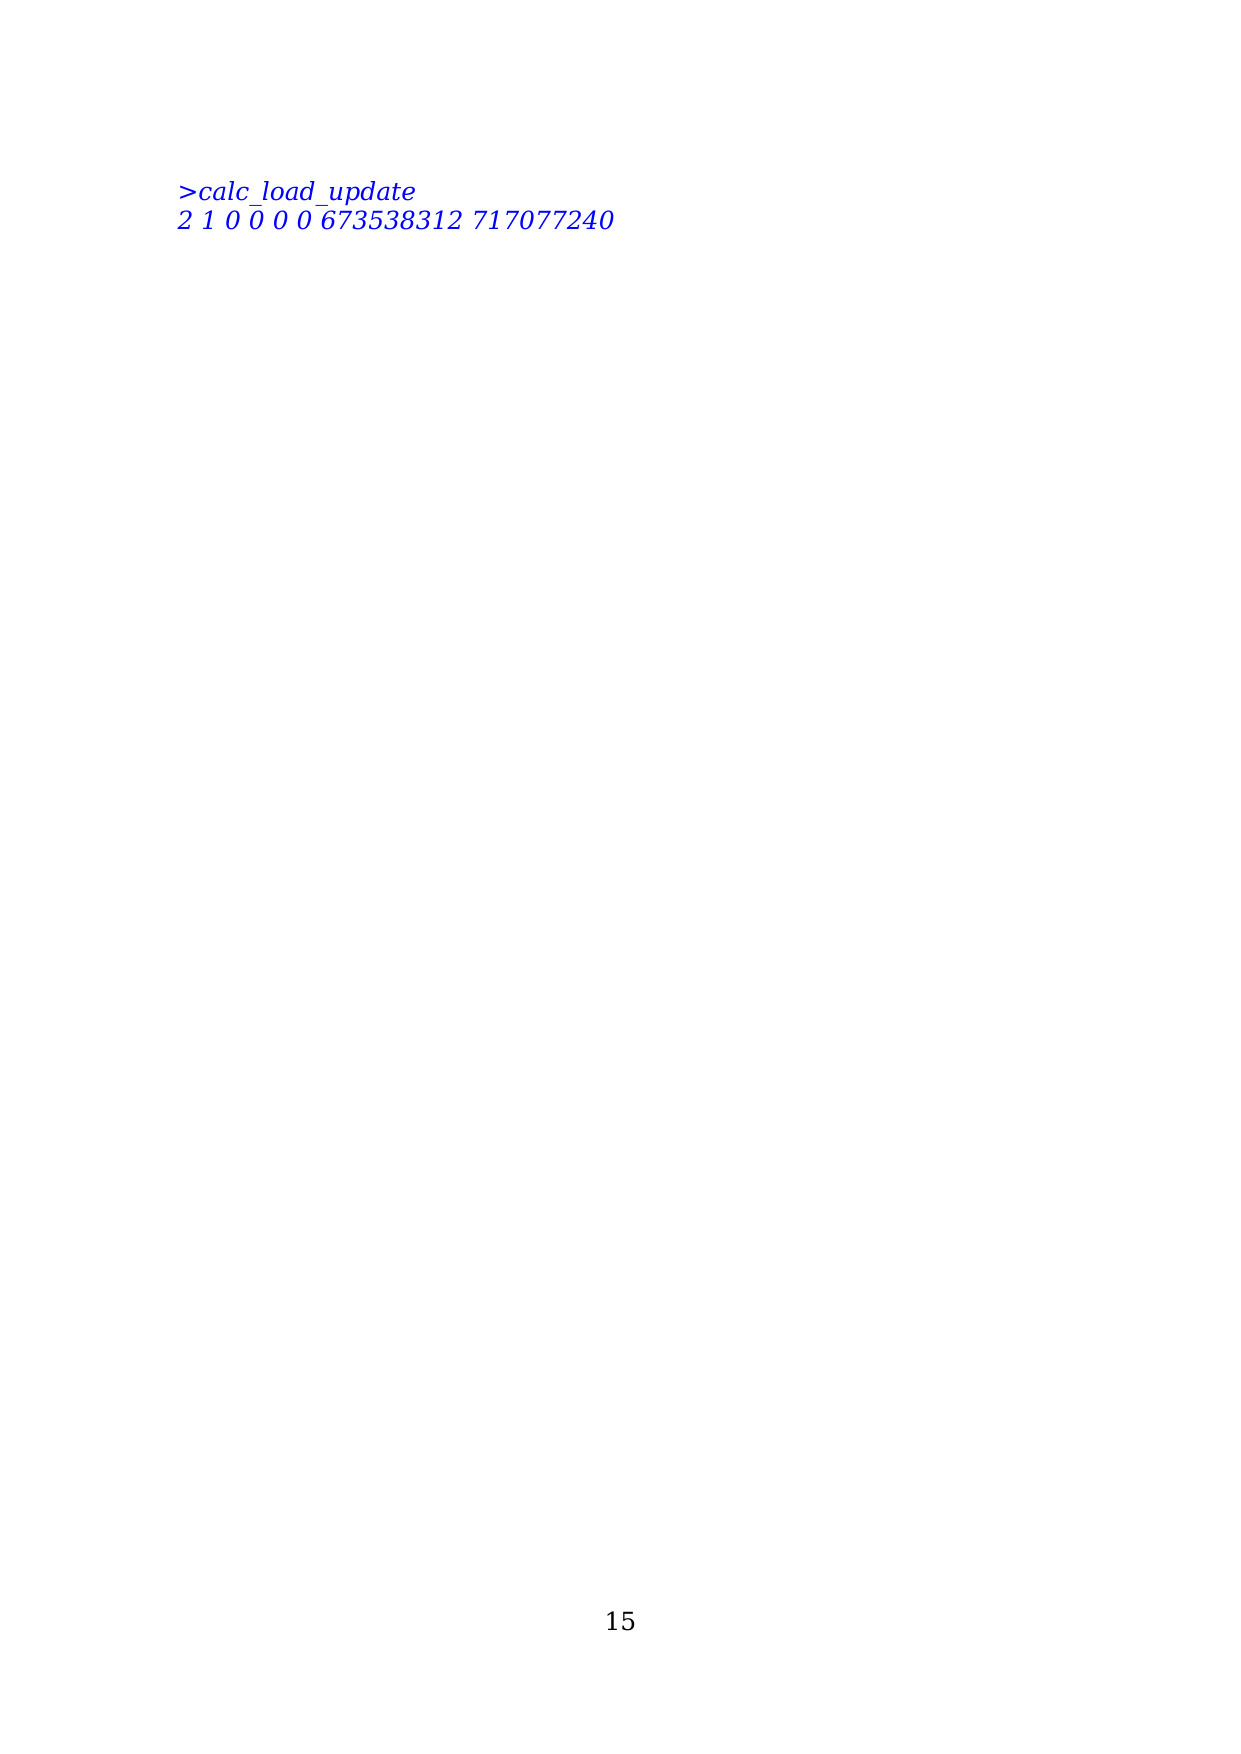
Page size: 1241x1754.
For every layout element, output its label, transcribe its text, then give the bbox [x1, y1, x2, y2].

text 2 1 0 0 0 0 673538312 717077240 [177, 206, 1063, 235]
text >calc_load_update [177, 177, 1063, 206]
